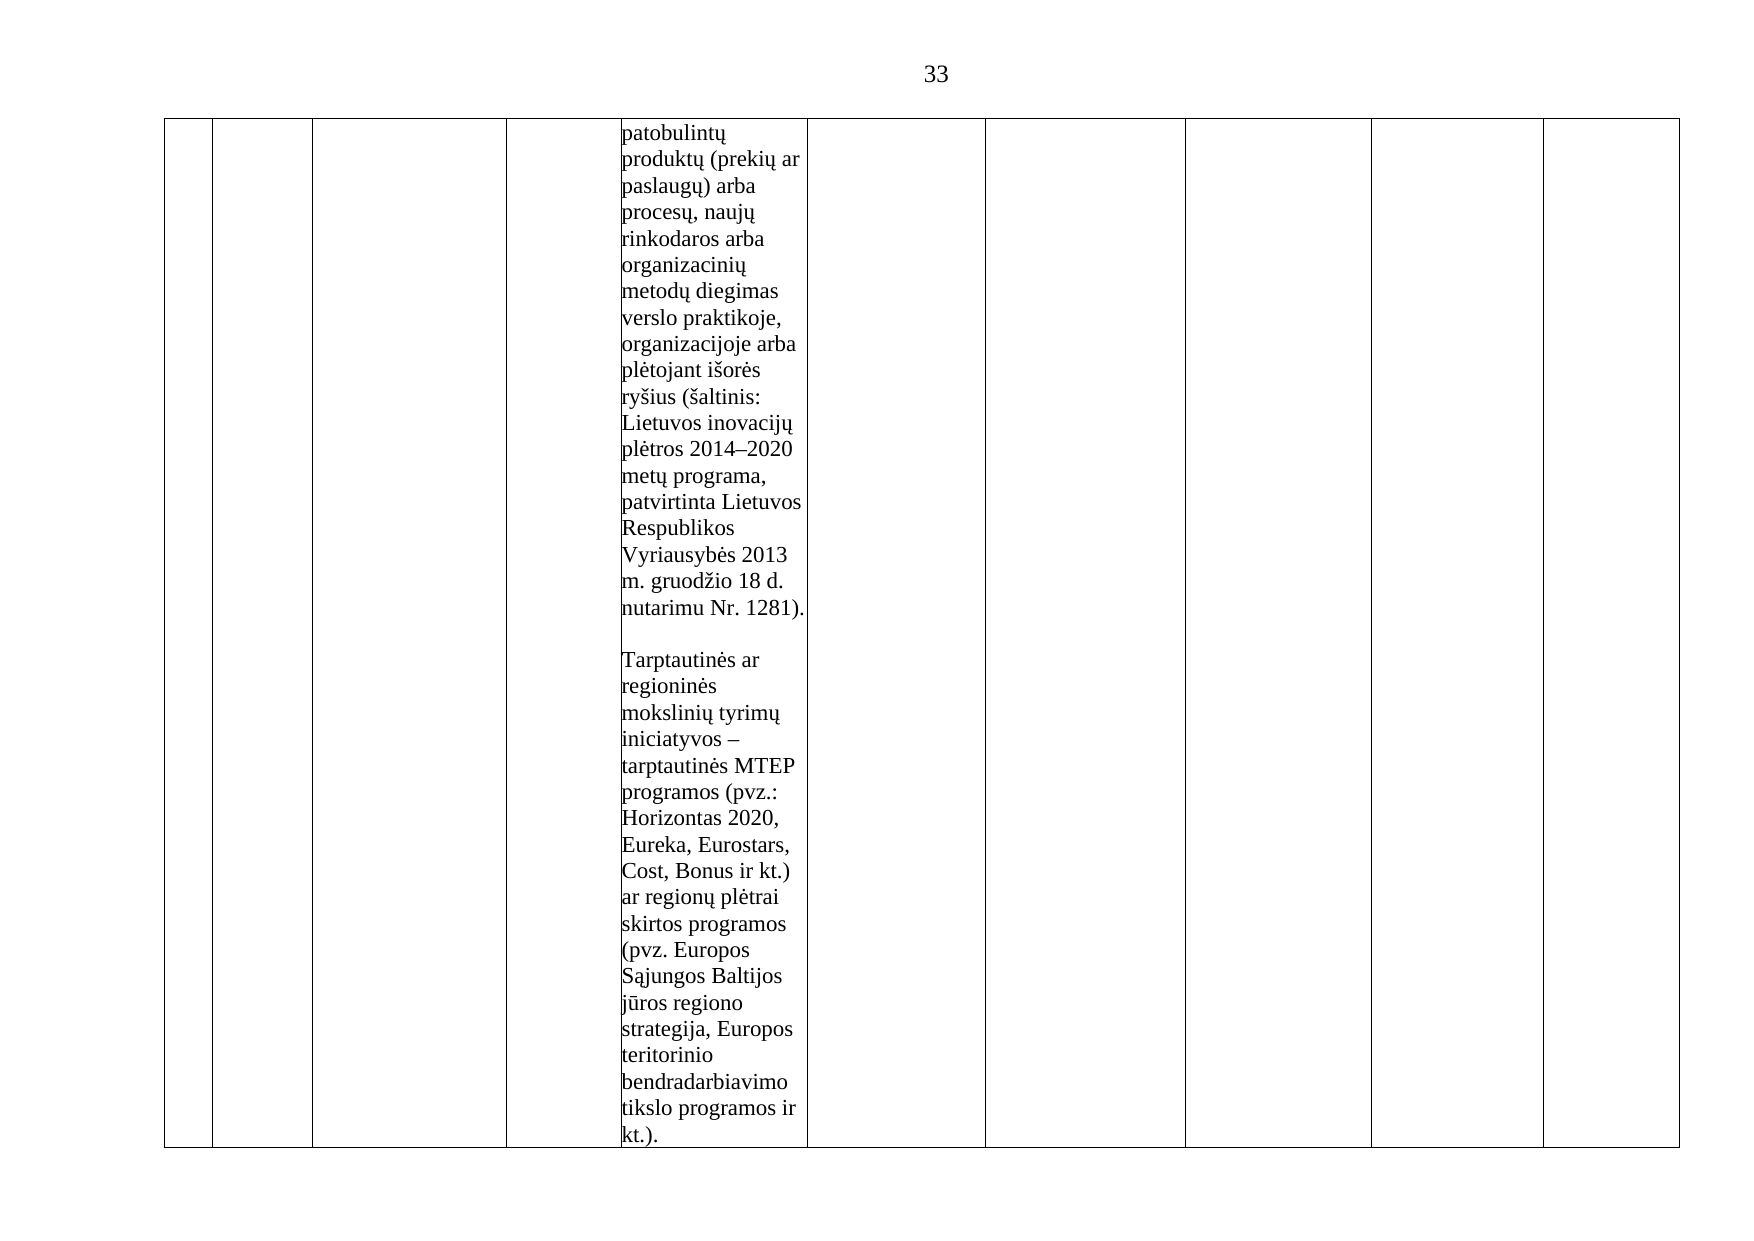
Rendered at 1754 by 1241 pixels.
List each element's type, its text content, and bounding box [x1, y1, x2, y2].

table_cell patobulintų produktų (prekių ar paslaugų) arba procesų, naujų rinkodaros arba organizacinių metodų diegimas verslo praktikoje, organizacijoje arba plėtojant išorės ryšius (šaltinis: Lietuvos inovacijų plėtros 2014–2020 metų programa, patvirtinta Lietuvos Respublikos Vyriausybės 2013 m. gruodžio 18 d. nutarimu Nr. 1281). Tarptautinės ar regioninės mokslinių tyrimų iniciatyvos – tarptautinės MTEP programos (pvz.: Horizontas 2020, Eureka, Eurostars, Cost, Bonus ir kt.) ar regionų plėtrai skirtos programos (pvz. Europos Sąjungos Baltijos jūros regiono strategija, Europos teritorinio bendradarbiavimo tikslo programos ir kt.). [622, 119, 807, 1147]
table_cell [1372, 119, 1543, 1147]
table_cell [213, 119, 312, 1147]
table_cell [986, 119, 1185, 1147]
table_cell [507, 119, 621, 1147]
table_cell [165, 119, 212, 1147]
table_cell [1544, 119, 1679, 1147]
table_cell [808, 119, 985, 1147]
table_cell [1186, 119, 1371, 1147]
table_cell [313, 119, 506, 1147]
